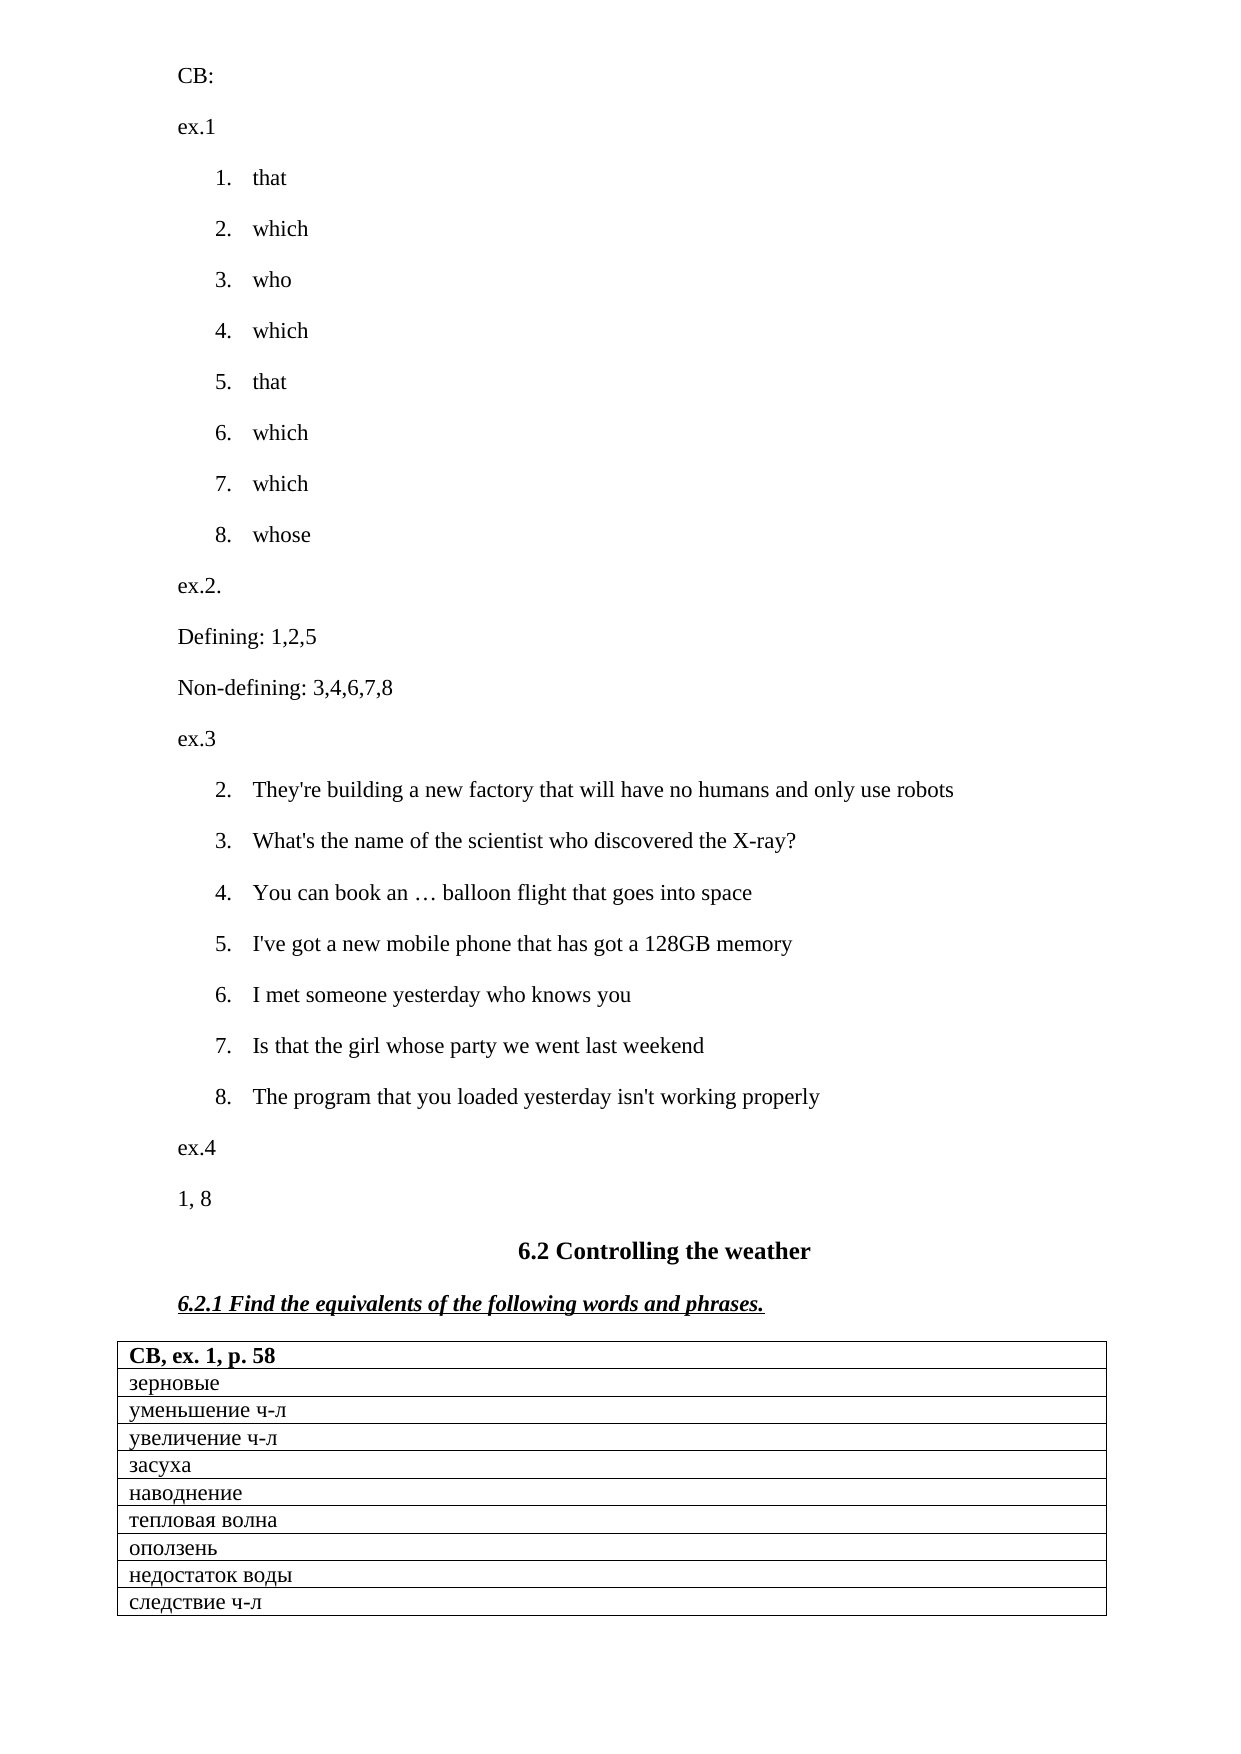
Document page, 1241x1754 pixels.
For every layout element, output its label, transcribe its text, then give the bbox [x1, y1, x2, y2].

list which [215, 419, 1152, 446]
text ex.3 [177, 725, 1152, 752]
text ex.4 [177, 1134, 1152, 1160]
text 1, 8 [177, 1185, 1152, 1211]
list What's the name of the scientist who discovered the X-ray? [215, 827, 1152, 854]
table_cell уменьшение ч-л [118, 1397, 1106, 1423]
list They're building a new factory that will have no humans and only use robots [215, 776, 1152, 803]
table_cell оползень [118, 1534, 1106, 1560]
list Is that the girl whose party we went last weekend [215, 1032, 1152, 1058]
list The program that you loaded yesterday isn't working properly [215, 1083, 1152, 1109]
list that [215, 164, 1152, 190]
table_cell тепловая волна [118, 1506, 1106, 1532]
list which [215, 215, 1152, 241]
table_cell наводнение [118, 1479, 1106, 1505]
text 6.2.1 Find the equivalents of the following words and phrases. [177, 1290, 1152, 1316]
table_cell следствие ч-л [118, 1588, 1106, 1615]
list I've got a new mobile phone that has got a 128GB memory [215, 929, 1152, 956]
table_header CB, ex. 1, p. 58 [118, 1342, 1106, 1368]
text Defining: 1,2,5 [177, 623, 1152, 650]
text ex.1 [177, 113, 1152, 139]
text CB: [177, 62, 1152, 88]
list which [215, 470, 1152, 497]
list whose [215, 521, 1152, 548]
text Non-defining: 3,4,6,7,8 [177, 674, 1152, 701]
list that [215, 368, 1152, 394]
table_cell зерновые [118, 1369, 1106, 1396]
table_cell увеличение ч-л [118, 1424, 1106, 1450]
table_cell засуха [118, 1451, 1106, 1478]
list which [215, 317, 1152, 343]
list who [215, 266, 1152, 292]
list You can book an … balloon flight that goes into space [215, 878, 1152, 905]
text 6.2 Controlling the weather [177, 1236, 1152, 1264]
table_cell недостаток воды [118, 1561, 1106, 1587]
list I met someone yesterday who knows you [215, 981, 1152, 1007]
text ex.2. [177, 572, 1152, 599]
